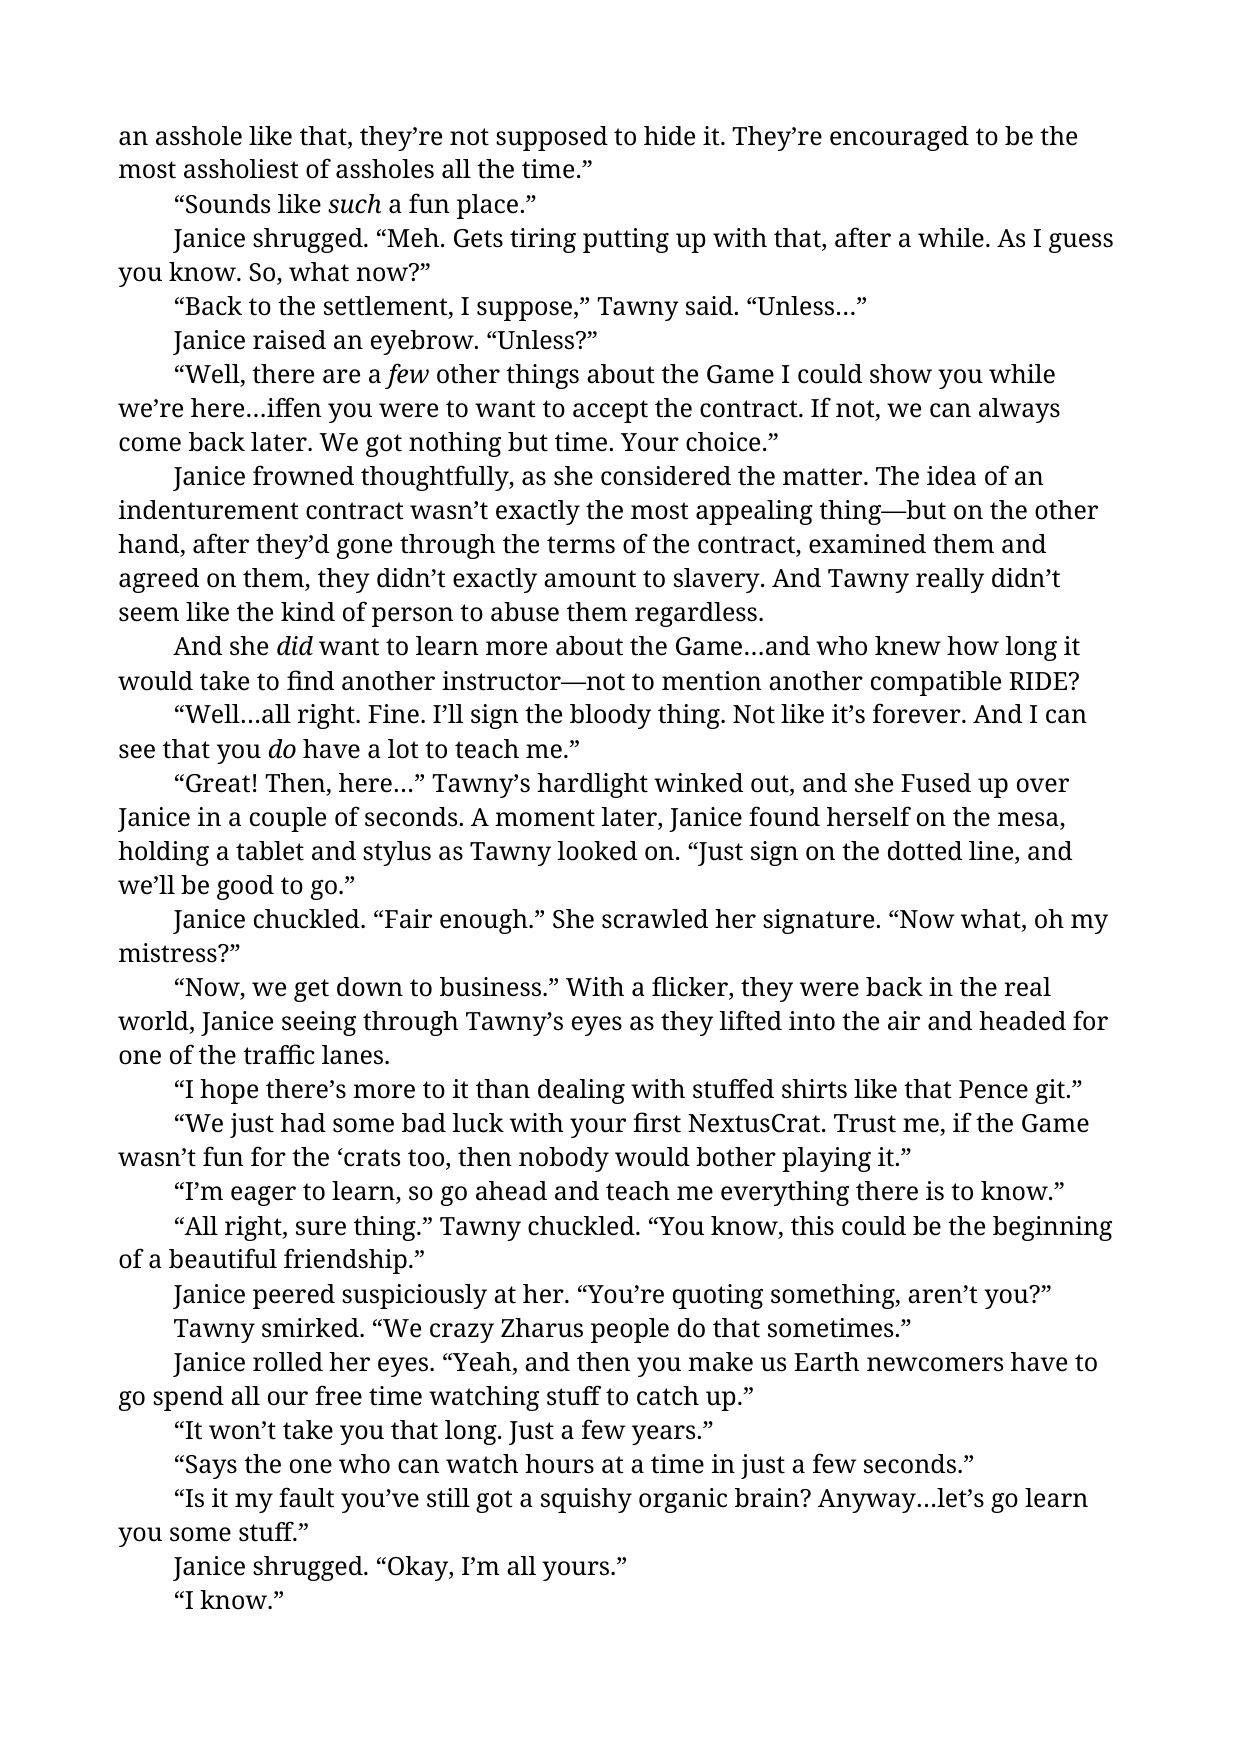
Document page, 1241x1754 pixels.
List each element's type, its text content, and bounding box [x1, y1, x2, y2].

text Janice frowned thoughtfully, as she considered the matter. The idea of an indenturement contract wasn’t exactly the most appealing thing—but on the other hand, after they’d gone through the terms of the contract, examined them and agreed on them, they didn’t exactly amount to slavery. And Tawny really didn’t seem like the kind of person to abuse them regardless. [118, 459, 1122, 629]
text “It won’t take you that long. Just a few years.” [118, 1412, 1122, 1447]
text “All right, sure thing.” Tawny chuckled. “You know, this could be the beginning of a beautiful friendship.” [118, 1208, 1122, 1276]
text “Great! Then, here…” Tawny’s hardlight winked out, and she Fused up over Janice in a couple of seconds. A moment later, Janice found herself on the mesa, holding a tablet and stylus as Tawny looked on. “Just sign on the dotted line, and we’ll be good to go.” [118, 765, 1122, 902]
text “I hope there’s more to it than dealing with stuffed shirts like that Pence git.” [118, 1072, 1122, 1106]
text “Is it my fault you’ve still got a squishy organic brain? Anyway…let’s go learn you some stuff.” [118, 1481, 1122, 1549]
text “Well…all right. Fine. I’ll sign the bloody thing. Not like it’s forever. And I can see that you do have a lot to teach me.” [118, 697, 1122, 765]
text Janice peered suspiciously at her. “You’re quoting something, aren’t you?” [118, 1276, 1122, 1310]
text Janice raised an eyebrow. “Unless?” [118, 322, 1122, 357]
text Janice shrugged. “Meh. Gets tiring putting up with that, after a while. As I guess you know. So, what now?” [118, 220, 1122, 288]
text Janice chuckled. “Fair enough.” She scrawled her signature. “Now what, oh my mistress?” [118, 902, 1122, 970]
text Janice rolled her eyes. “Yeah, and then you make us Earth newcomers have to go spend all our free time watching stuff to catch up.” [118, 1344, 1122, 1412]
text “I know.” [118, 1583, 1122, 1617]
text And she did want to learn more about the Game…and who knew how long it would take to find another instructor—not to mention another compatible RIDE? [118, 629, 1122, 697]
text Tawny smirked. “We crazy Zharus people do that sometimes.” [118, 1310, 1122, 1344]
text Janice shrugged. “Okay, I’m all yours.” [118, 1549, 1122, 1583]
text “Says the one who can watch hours at a time in just a few seconds.” [118, 1447, 1122, 1481]
text “Well, there are a few other things about the Game I could show you while we’re here…iffen you were to want to accept the contract. If not, we can always come back later. We got nothing but time. Your choice.” [118, 357, 1122, 459]
text “We just had some bad luck with your first NextusCrat. Trust me, if the Game wasn’t fun for the ‘crats too, then nobody would bother playing it.” [118, 1106, 1122, 1174]
text an asshole like that, they’re not supposed to hide it. They’re encouraged to be the most assholiest of assholes all the time.” [118, 118, 1122, 186]
text “I’m eager to learn, so go ahead and teach me everything there is to know.” [118, 1174, 1122, 1208]
text “Sounds like such a fun place.” [118, 186, 1122, 220]
text “Now, we get down to business.” With a flicker, they were back in the real world, Janice seeing through Tawny’s eyes as they lifted into the air and headed for one of the traffic lanes. [118, 970, 1122, 1072]
text “Back to the settlement, I suppose,” Tawny said. “Unless…” [118, 288, 1122, 322]
